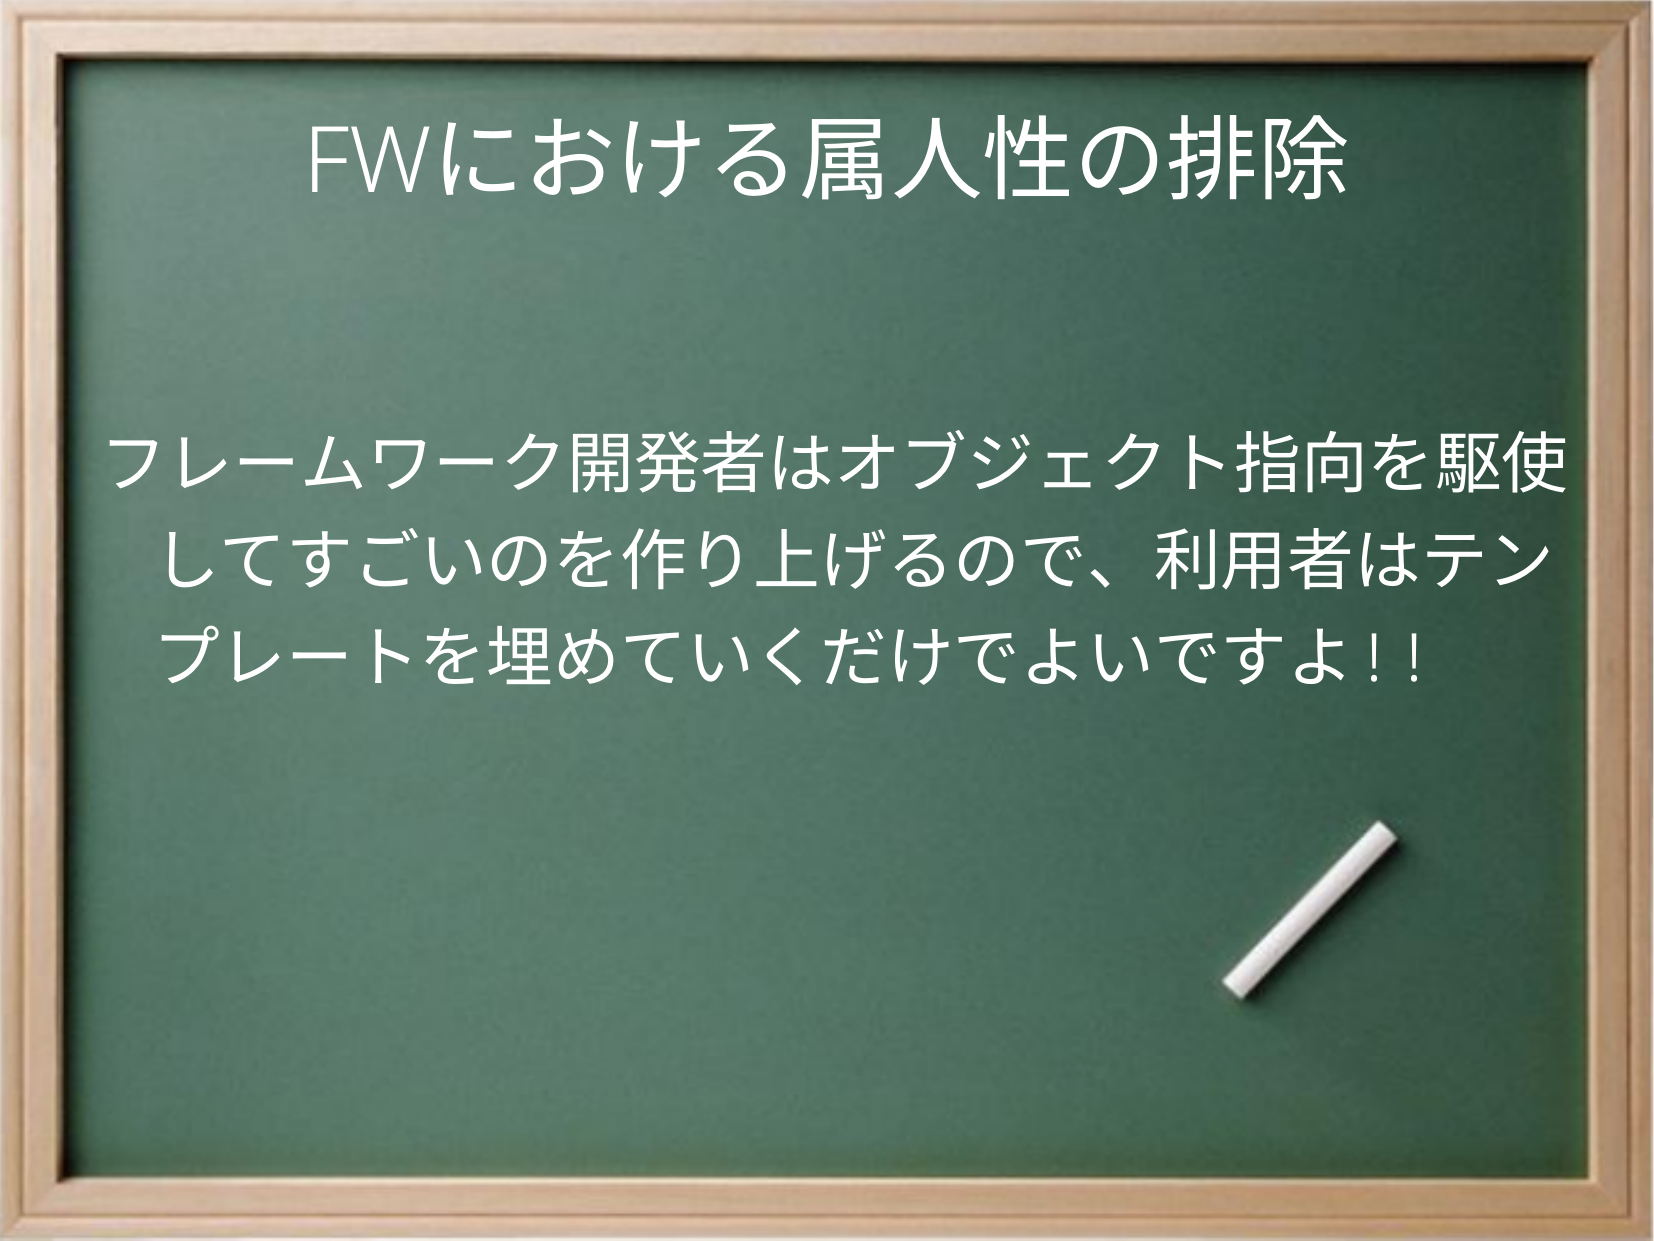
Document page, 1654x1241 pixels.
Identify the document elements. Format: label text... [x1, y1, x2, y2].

title FWにおける属人性の排除 [82, 49, 1571, 257]
list フレームワーク開発者はオブジェクト指向を駆使してすごいのを作り上げるので、利用者はテンプレートを埋めていくだけでよいですよ!! [82, 290, 1571, 1101]
picture [0, 0, 1654, 1241]
